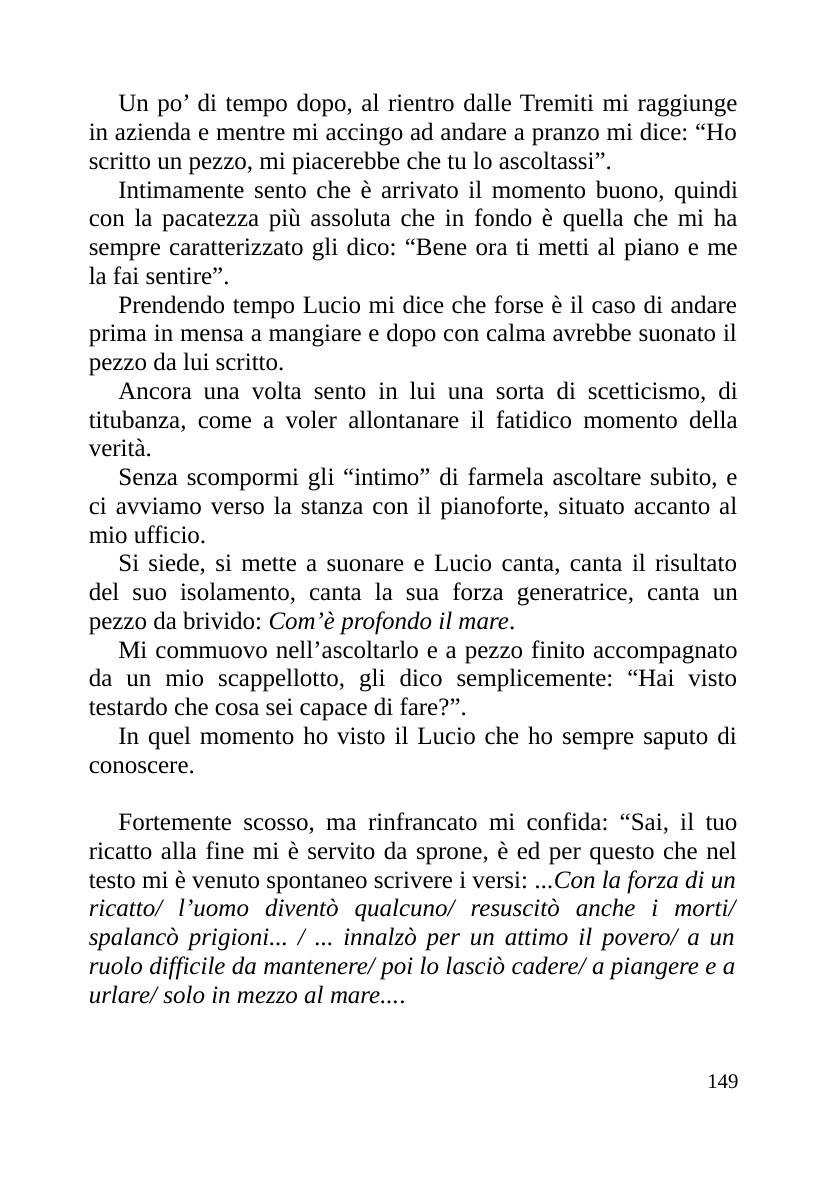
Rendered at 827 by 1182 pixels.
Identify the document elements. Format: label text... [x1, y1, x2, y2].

text Un po’ di tempo dopo, al rientro dalle Tremiti mi raggiunge in azienda e mentre mi accingo ad andare a pranzo mi dice: “Ho scritto un pezzo, mi piacerebbe che tu lo ascoltassi”. [88, 88, 738, 175]
text Intimamente sento che è arrivato il momento buono, quindi con la pacatezza più assoluta che in fondo è quella che mi ha sempre caratterizzato gli dico: “Bene ora ti metti al piano e me la fai sentire”. [88, 175, 738, 290]
text Senza scompormi gli “intimo” di farmela ascoltare subito, e ci avviamo verso la stanza con il pianoforte, situato accanto al mio ufficio. [88, 462, 738, 548]
text Ancora una volta sento in lui una sorta di scetticismo, di titubanza, come a voler allontanare il fatidico momento della verità. [88, 376, 738, 462]
text In quel momento ho visto il Lucio che ho sempre saputo di conoscere. [88, 721, 738, 778]
text Mi commuovo nell’ascoltarlo e a pezzo finito accompagnato da un mio scappellotto, gli dico semplicemente: “Hai visto testardo che cosa sei capace di fare?”. [88, 635, 738, 721]
text Fortemente scosso, ma rinfrancato mi confida: “Sai, il tuo ricatto alla fine mi è servito da sprone, è ed per questo che nel testo mi è venuto spontaneo scrivere i versi: ...Con la forza di un ricatto/ l’uomo diventò qualcuno/ resuscitò anche i morti/ spalancò prigioni... / ... innalzò per un attimo il povero/ a un ruolo difficile da mantenere/ poi lo lasciò cadere/ a piangere e a urlare/ solo in mezzo al mare.... [88, 807, 738, 1008]
text Prendendo tempo Lucio mi dice che forse è il caso di andare prima in mensa a mangiare e dopo con calma avrebbe suonato il pezzo da lui scritto. [88, 290, 738, 376]
text Si siede, si mette a suonare e Lucio canta, canta il risultato del suo isolamento, canta la sua forza generatrice, canta un pezzo da brivido: Com’è profondo il mare. [88, 548, 738, 635]
